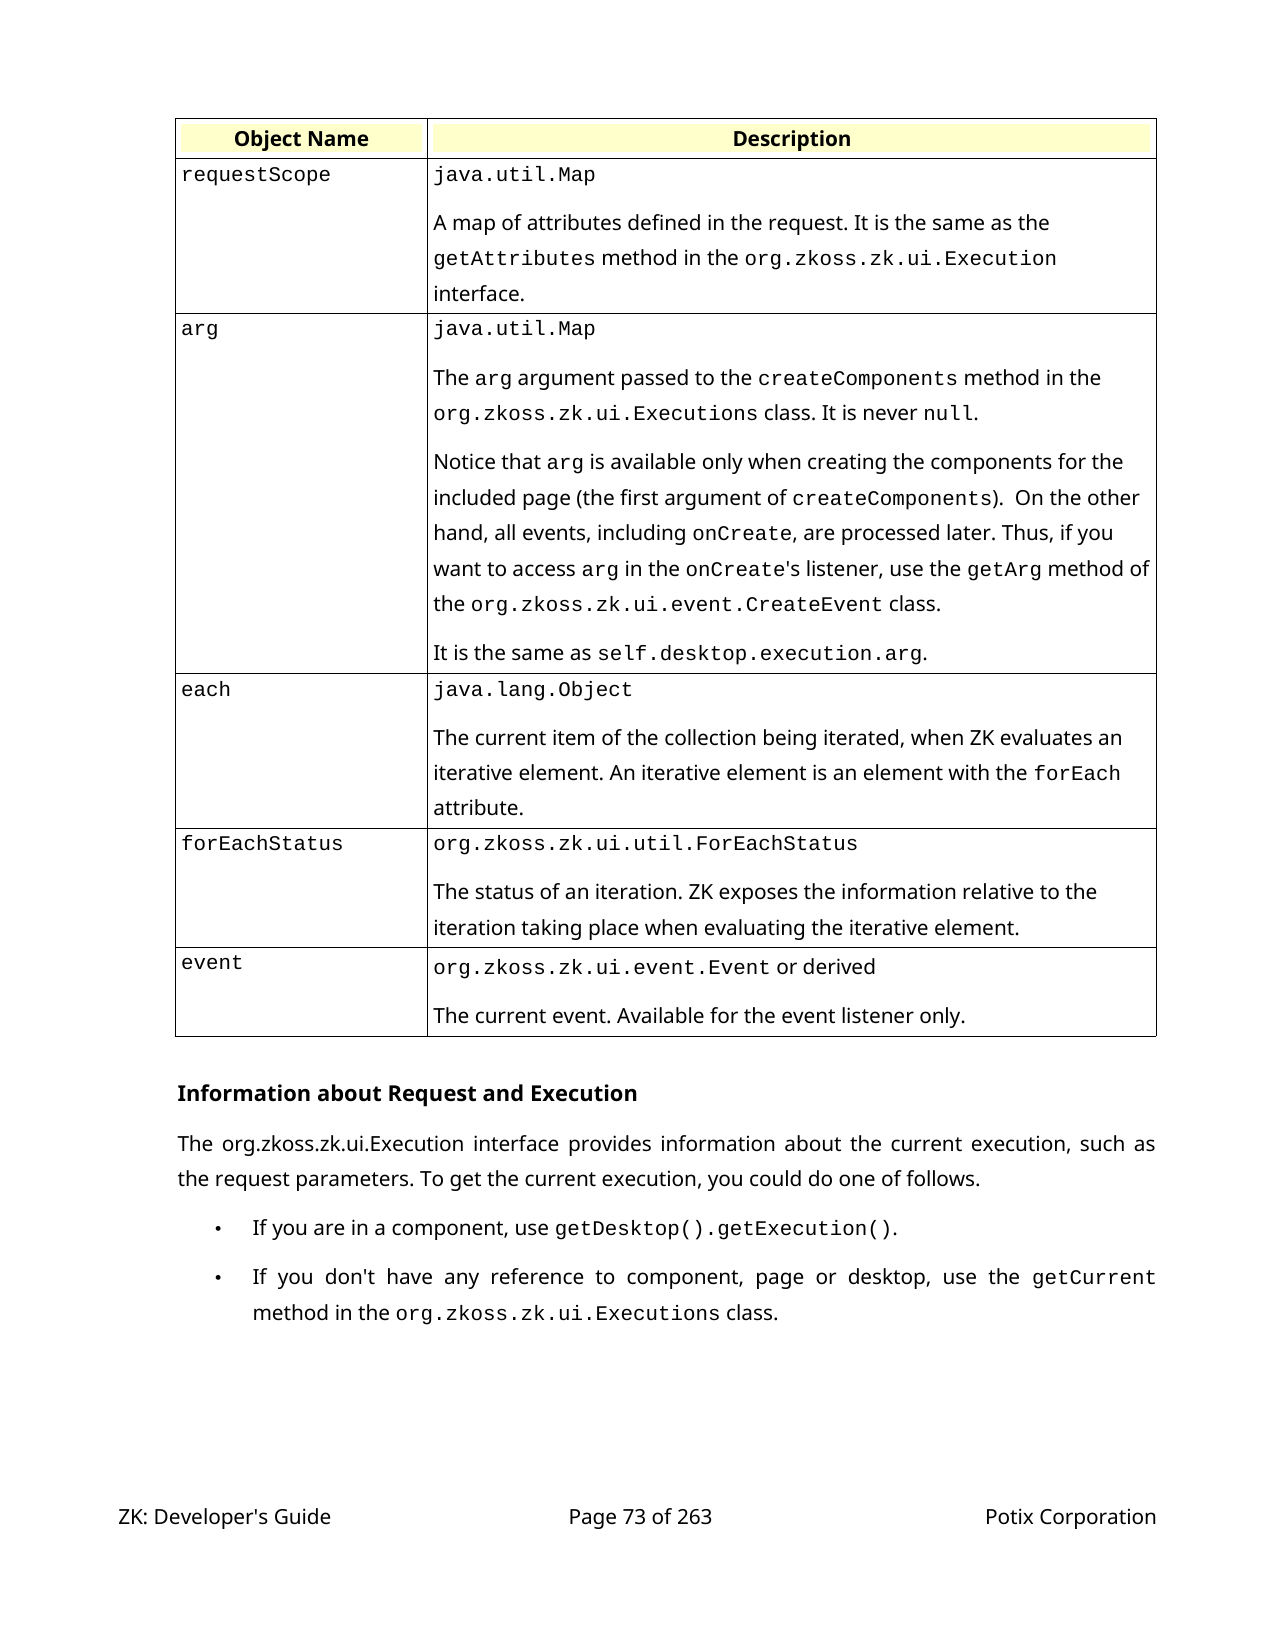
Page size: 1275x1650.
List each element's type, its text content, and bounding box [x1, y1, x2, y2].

table_cell java.util.Map A map of attributes defined in the request. It is the same as the getAttributes method in the org.zkoss.zk.ui.Execution interface. [428, 159, 1156, 313]
table_cell org.zkoss.zk.ui.util.ForEachStatus The status of an iteration. ZK exposes the information relative to the iteration taking place when evaluating the iterative element. [428, 829, 1156, 947]
list If you are in a component, use getDesktop().getExecution(). [215, 1213, 1157, 1241]
table_cell arg [176, 314, 427, 673]
table_cell org.zkoss.zk.ui.event.Event or derived The current event. Available for the event listener only. [428, 948, 1156, 1036]
subtitle Information about Request and Execution [177, 1078, 1157, 1108]
list If you don't have any reference to component, page or desktop, use the getCurrent method in the org.zkoss.zk.ui.Executions class. [215, 1262, 1157, 1326]
table_header Object Name [176, 119, 427, 158]
text The org.zkoss.zk.ui.Execution interface provides information about the current execution, such as the request parameters. To get the current execution, you could do one of follows. [177, 1129, 1157, 1192]
table_cell java.lang.Object The current item of the collection being iterated, when ZK evaluates an iterative element. An iterative element is an element with the forEach attribute. [428, 674, 1156, 828]
table_cell each [176, 674, 427, 828]
table_cell forEachStatus [176, 829, 427, 947]
table_cell requestScope [176, 159, 427, 313]
table_cell java.util.Map The arg argument passed to the createComponents method in the org.zkoss.zk.ui.Executions class. It is never null. Notice that arg is available only when creating the components for the included page (the first argument of createComponents). On the other hand, all events, including onCreate, are processed later. Thus, if you want to access arg in the onCreate's listener, use the getArg method of the org.zkoss.zk.ui.event.CreateEvent class. It is the same as self.desktop.execution.arg. [428, 314, 1156, 673]
table_cell event [176, 948, 427, 1036]
table_header Description [428, 119, 1156, 158]
